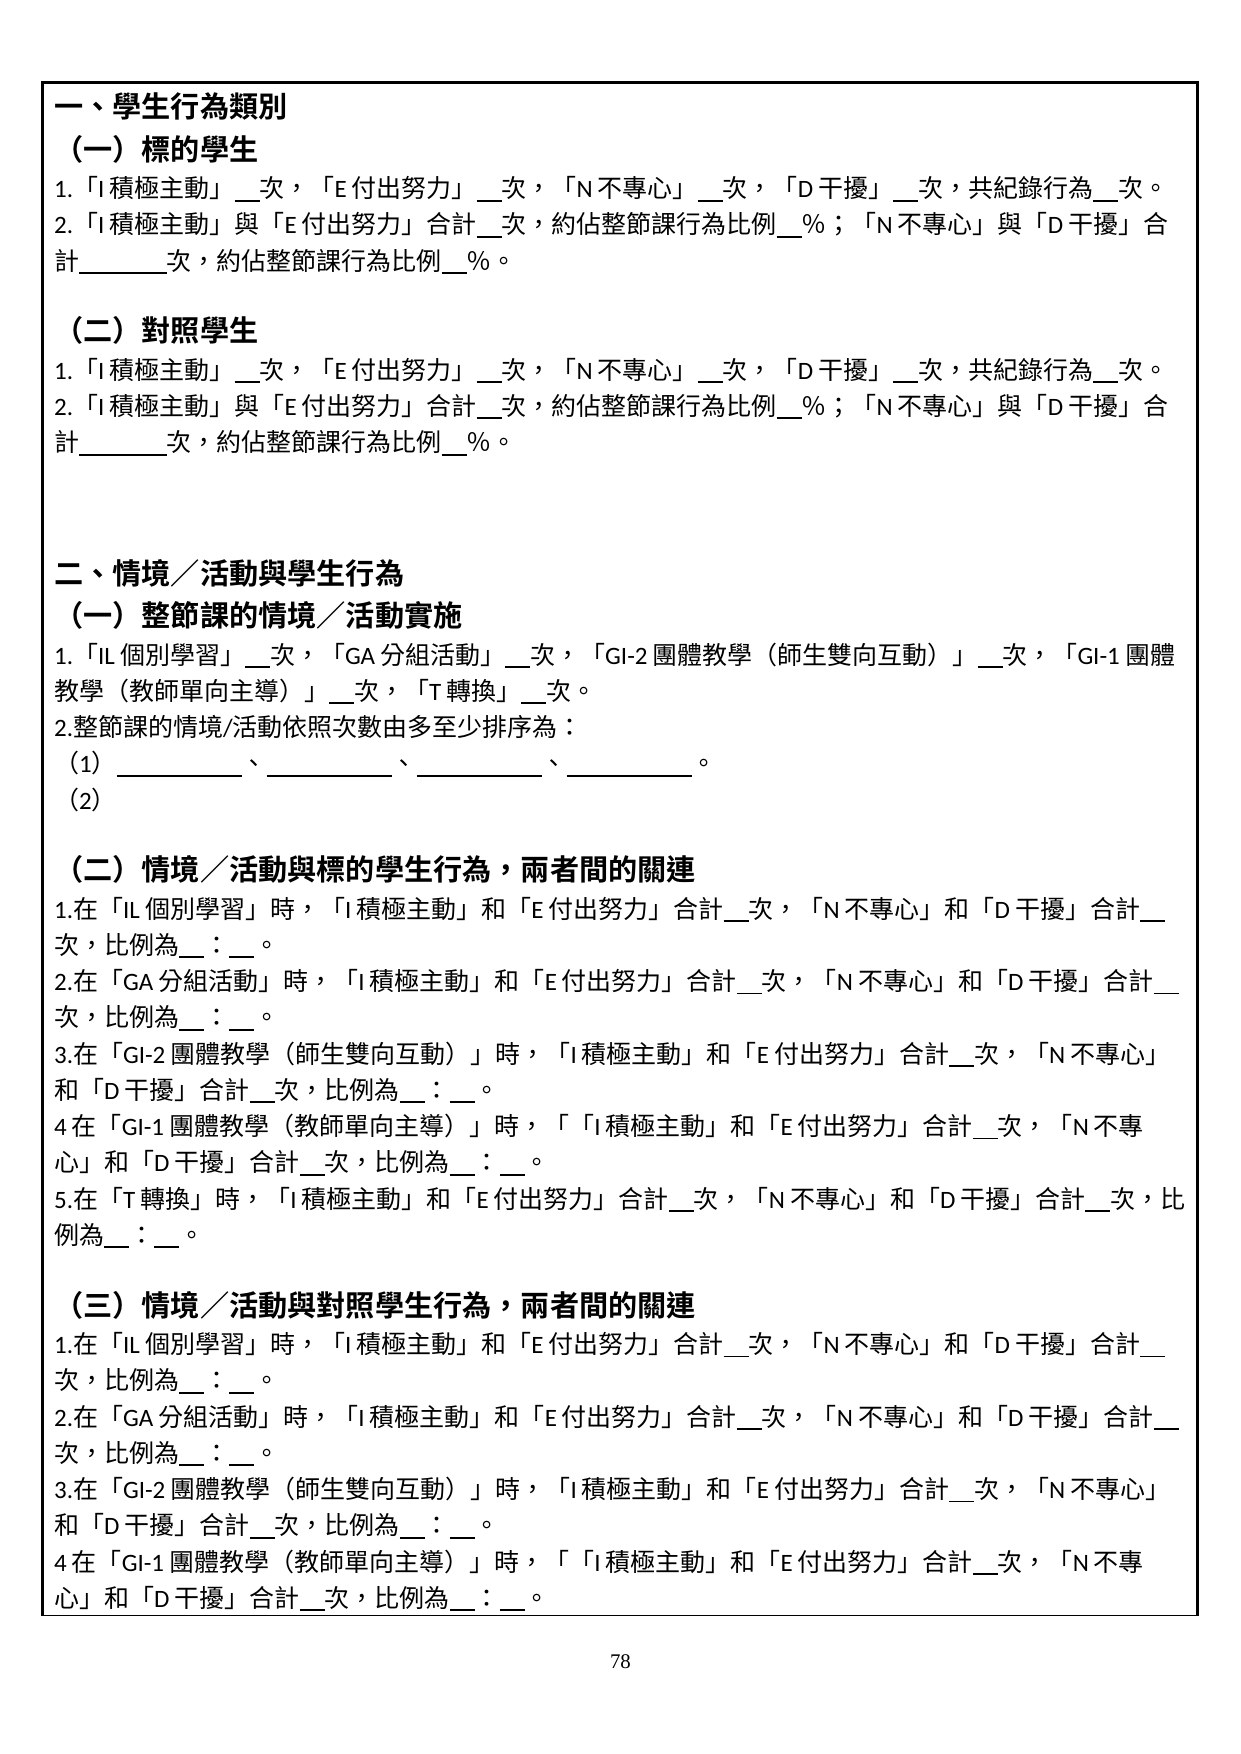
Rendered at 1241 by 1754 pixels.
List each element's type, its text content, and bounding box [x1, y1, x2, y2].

table_cell 一、學生行為類別 （一）標的學生 1.「I積極主動」 次，「E付出努力」 次，「N不專心」 次，「D干擾」 次，共紀錄行為 次。 2.「I積極主動」與「E付出努力」合計 次，約佔整節課行為比例 ％；「N不專心」與「D干擾」合計 次，約佔整節課行為比例 ％。 （二）對照學生 1.「I積極主動」 次，「E付出努力」 次，「N不專心」 次，「D干擾」 次，共紀錄行為 次。 2.「I積極主動」與「E付出努力」合計 次，約佔整節課行為比例 ％；「N不專心」與「D干擾」合計 次，約佔整節課行為比例 ％。 二、情境∕活動與學生行為 （一）整節課的情境∕活動實施 1.「IL個別學習」 次，「GA分組活動」 次，「GI-2團體教學（師生雙向互動）」 次，「GI-1團體教學（教師單向主導）」 次，「T轉換」 次。 2.整節課的情境/活動依照次數由多至少排序為： （1） 、 、 、 。 （2） （二）情境∕活動與標的學生行為，兩者間的關連 1.在「IL個別學習」時，「I積極主動」和「E付出努力」合計 次，「N不專心」和「D干擾」合計 次，比例為 ： 。 2.在「GA分組活動」時，「I積極主動」和「E付出努力」合計 次，「N不專心」和「D干擾」合計 次，比例為 ： 。 3.在「GI-2團體教學（師生雙向互動）」時，「I積極主動」和「E付出努力」合計 次，「N不專心」和「D干擾」合計 次，比例為 ： 。 4在「GI-1團體教學（教師單向主導）」時，「「I積極主動」和「E付出努力」合計 次，「N不專心」和「D干擾」合計 次，比例為 ： 。 5.在「T轉換」時，「I積極主動」和「E付出努力」合計 次，「N不專心」和「D干擾」合計 次，比例為 ： 。 （三）情境∕活動與對照學生行為，兩者間的關連 1.在「IL個別學習」時，「I積極主動」和「E付出努力」合計 次，「N不專心」和「D干擾」合計 次，比例為 ： 。 2.在「GA分組活動」時，「I積極主動」和「E付出努力」合計 次，「N不專心」和「D干擾」合計 次，比例為 ： 。 3.在「GI-2團體教學（師生雙向互動）」時，「I積極主動」和「E付出努力」合計 次，「N不專心」和「D干擾」合計 次，比例為 ： 。 4在「GI-1團體教學（教師單向主導）」時，「「I積極主動」和「E付出努力」合計 次，「N不專心」和「D干擾」合計 次，比例為 ： 。 [44, 84, 1196, 1614]
